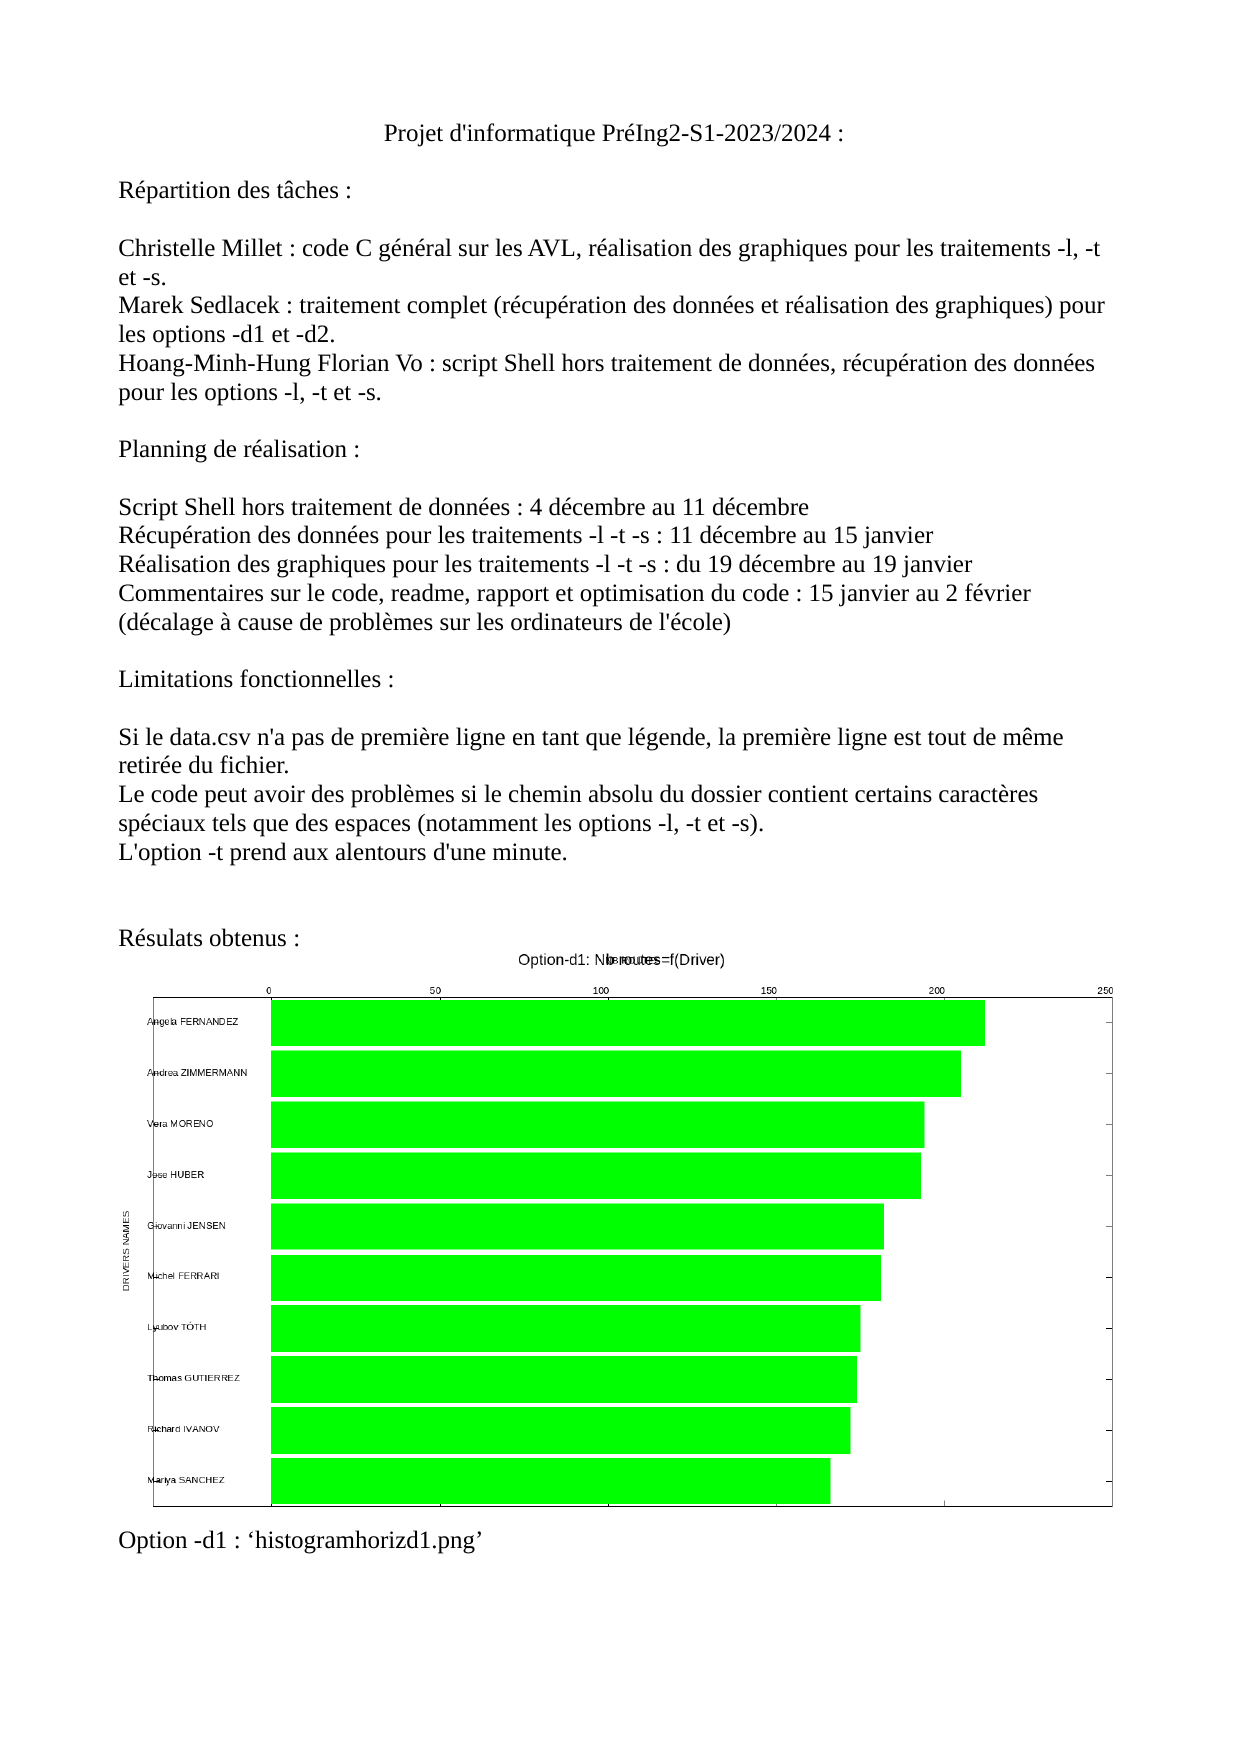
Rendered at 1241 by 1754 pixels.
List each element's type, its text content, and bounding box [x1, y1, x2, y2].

text Récupération des données pour les traitements -l -t -s : 11 décembre au 15 janvier [118, 521, 1122, 549]
text Option -d1 : ‘histogramhorizd1.png’ [118, 1526, 1122, 1554]
text Commentaires sur le code, readme, rapport et optimisation du code : 15 janvier au 2 février (décalage à cause de problèmes sur les ordinateurs de l'école) [118, 578, 1122, 636]
text Christelle Millet : code C général sur les AVL, réalisation des graphiques pour les traitements -l, -t et -s. [118, 233, 1122, 291]
text Le code peut avoir des problèmes si le chemin absolu du dossier contient certains caractères spéciaux tels que des espaces (notamment les options -l, -t et -s). [118, 779, 1122, 837]
text Limitations fonctionnelles : [118, 664, 1122, 693]
text Planning de réalisation : [118, 434, 1122, 463]
text Hoang-Minh-Hung Florian Vo : script Shell hors traitement de données, récupération des données pour les options -l, -t et -s. [118, 348, 1122, 406]
text Marek Sedlacek : traitement complet (récupération des données et réalisation des graphiques) pour les options -d1 et -d2. [118, 291, 1122, 348]
text Script Shell hors traitement de données : 4 décembre au 11 décembre [118, 492, 1122, 521]
text Résulats obtenus : [118, 923, 1122, 951]
text Réalisation des graphiques pour les traitements -l -t -s : du 19 décembre au 19 janvier [118, 549, 1122, 578]
text L'option -t prend aux alentours d'une minute. [118, 837, 1122, 866]
text Projet d'informatique PréIng2-S1-2023/2024 : [118, 118, 1122, 147]
text Répartition des tâches : [118, 176, 1122, 204]
text Si le data.csv n'a pas de première ligne en tant que légende, la première ligne est tout de même retirée du fichier. [118, 722, 1122, 779]
picture [118, 951, 1123, 1526]
